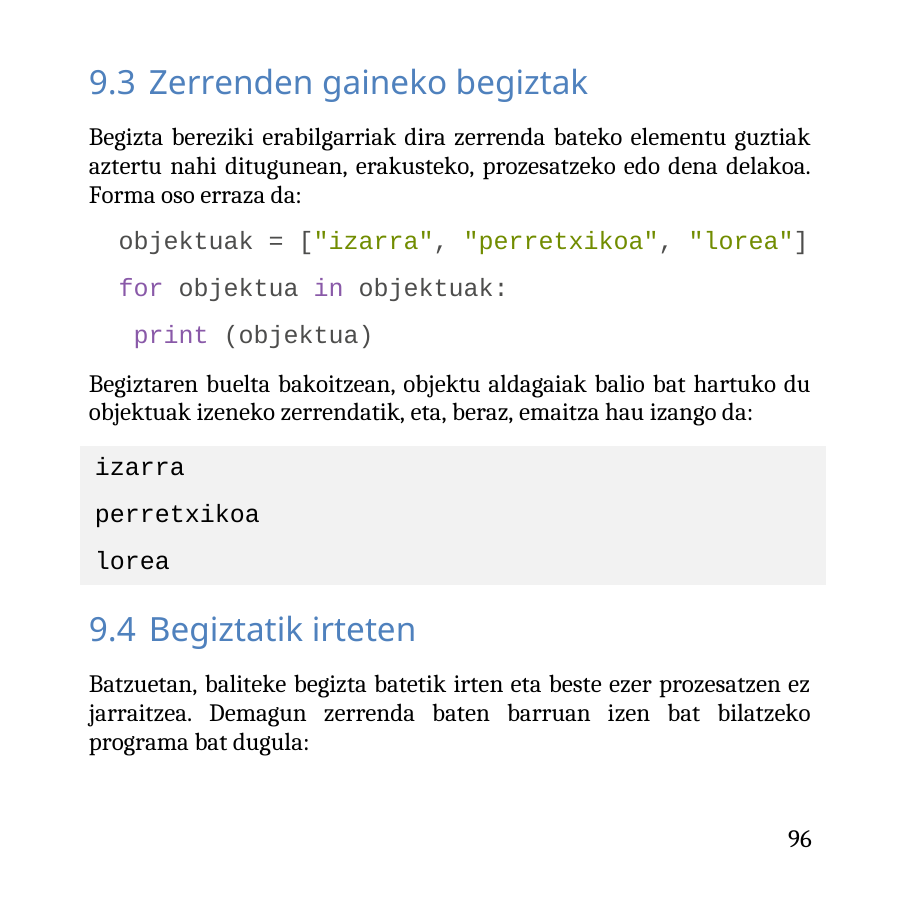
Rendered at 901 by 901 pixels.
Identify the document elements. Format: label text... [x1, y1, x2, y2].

text Begiztaren buelta bakoitzean, objektu aldagaiak balio bat hartuko du objektuak izeneko zerrendatik, eta, beraz, emaitza hau izango da: [89, 369, 811, 427]
subtitle Zerrenden gaineko begiztak [89, 59, 811, 104]
text Begizta bereziki erabilgarriak dira zerrenda bateko elementu guztiak aztertu nahi ditugunean, erakusteko, prozesatzeko edo dena delakoa. Forma oso erraza da: [89, 123, 811, 209]
text print (objektua) [118, 322, 811, 351]
text perretxikoa [86, 493, 820, 529]
text Batzuetan, baliteke begizta batetik irten eta beste ezer prozesatzen ez jarraitzea. Demagun zerrenda baten barruan izen bat bilatzeko programa bat dugula: [89, 670, 811, 756]
text izarra [86, 452, 820, 482]
text for objektua in objektuak: [118, 275, 811, 304]
text objektuak = ["izarra", "perretxikoa", "lorea"] [118, 228, 811, 257]
text lorea [86, 540, 820, 579]
subtitle Begiztatik irteten [89, 606, 811, 651]
